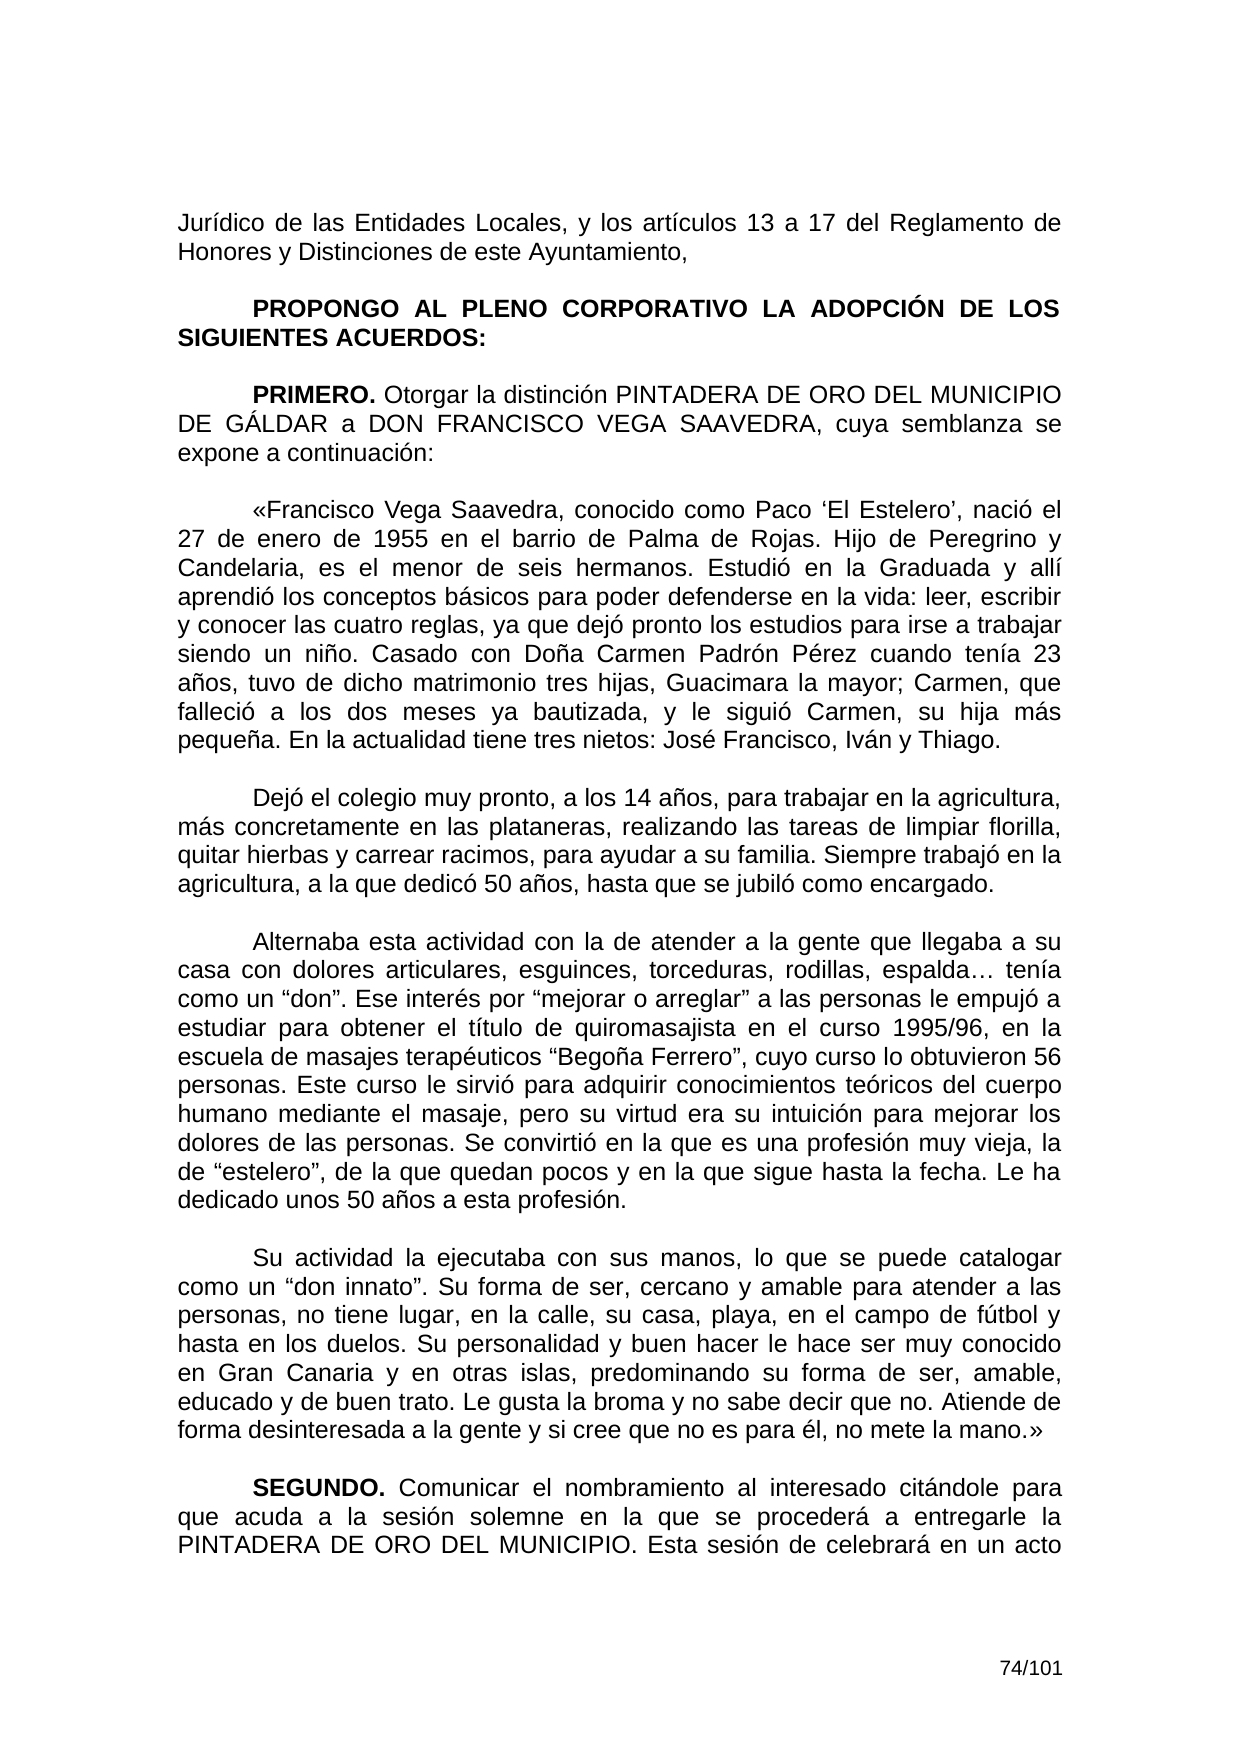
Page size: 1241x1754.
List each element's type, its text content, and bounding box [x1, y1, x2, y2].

text SEGUNDO. Comunicar el nombramiento al interesado citándole para que acuda a la sesión solemne en la que se procederá a entregarle la PINTADERA DE ORO DEL MUNICIPIO. Esta sesión de celebrará en un acto [177, 1473, 1063, 1559]
text PROPONGO AL PLENO CORPORATIVO LA ADOPCIÓN DE LOS SIGUIENTES ACUERDOS: [177, 294, 1060, 352]
text Dejó el colegio muy pronto, a los 14 años, para trabajar en la agricultura, más concretamente en las plataneras, realizando las tareas de limpiar florilla, quitar hierbas y carrear racimos, para ayudar a su familia. Siempre trabajó en la agricultura, a la que dedicó 50 años, hasta que se jubiló como encargado. [177, 783, 1063, 898]
text PRIMERO. Otorgar la distinción PINTADERA DE ORO DEL MUNICIPIO DE GÁLDAR a DON FRANCISCO VEGA SAAVEDRA, cuya semblanza se expone a continuación: [177, 380, 1063, 467]
text «Francisco Vega Saavedra, conocido como Paco ‘El Estelero’, nació el 27 de enero de 1955 en el barrio de Palma de Rojas. Hijo de Peregrino y Candelaria, es el menor de seis hermanos. Estudió en la Graduada y allí aprendió los conceptos básicos para poder defenderse en la vida: leer, escribir y conocer las cuatro reglas, ya que dejó pronto los estudios para irse a trabajar siendo un niño. Casado con Doña Carmen Padrón Pérez cuando tenía 23 años, tuvo de dicho matrimonio tres hijas, Guacimara la mayor; Carmen, que falleció a los dos meses ya bautizada, y le siguió Carmen, su hija más pequeña. En la actualidad tiene tres nietos: José Francisco, Iván y Thiago. [177, 495, 1063, 754]
text Su actividad la ejecutaba con sus manos, lo que se puede catalogar como un “don innato”. Su forma de ser, cercano y amable para atender a las personas, no tiene lugar, en la calle, su casa, playa, en el campo de fútbol y hasta en los duelos. Su personalidad y buen hacer le hace ser muy conocido en Gran Canaria y en otras islas, predominando su forma de ser, amable, educado y de buen trato. Le gusta la broma y no sabe decir que no. Atiende de forma desinteresada a la gente y si cree que no es para él, no mete la mano.» [177, 1243, 1063, 1444]
text Alternaba esta actividad con la de atender a la gente que llegaba a su casa con dolores articulares, esguinces, torceduras, rodillas, espalda… tenía como un “don”. Ese interés por “mejorar o arreglar” a las personas le empujó a estudiar para obtener el título de quiromasajista en el curso 1995/96, en la escuela de masajes terapéuticos “Begoña Ferrero”, cuyo curso lo obtuvieron 56 personas. Este curso le sirvió para adquirir conocimientos teóricos del cuerpo humano mediante el masaje, pero su virtud era su intuición para mejorar los dolores de las personas. Se convirtió en la que es una profesión muy vieja, la de “estelero”, de la que quedan pocos y en la que sigue hasta la fecha. Le ha dedicado unos 50 años a esta profesión. [177, 927, 1063, 1214]
text Jurídico de las Entidades Locales, y los artículos 13 a 17 del Reglamento de Honores y Distinciones de este Ayuntamiento, [177, 208, 1063, 265]
